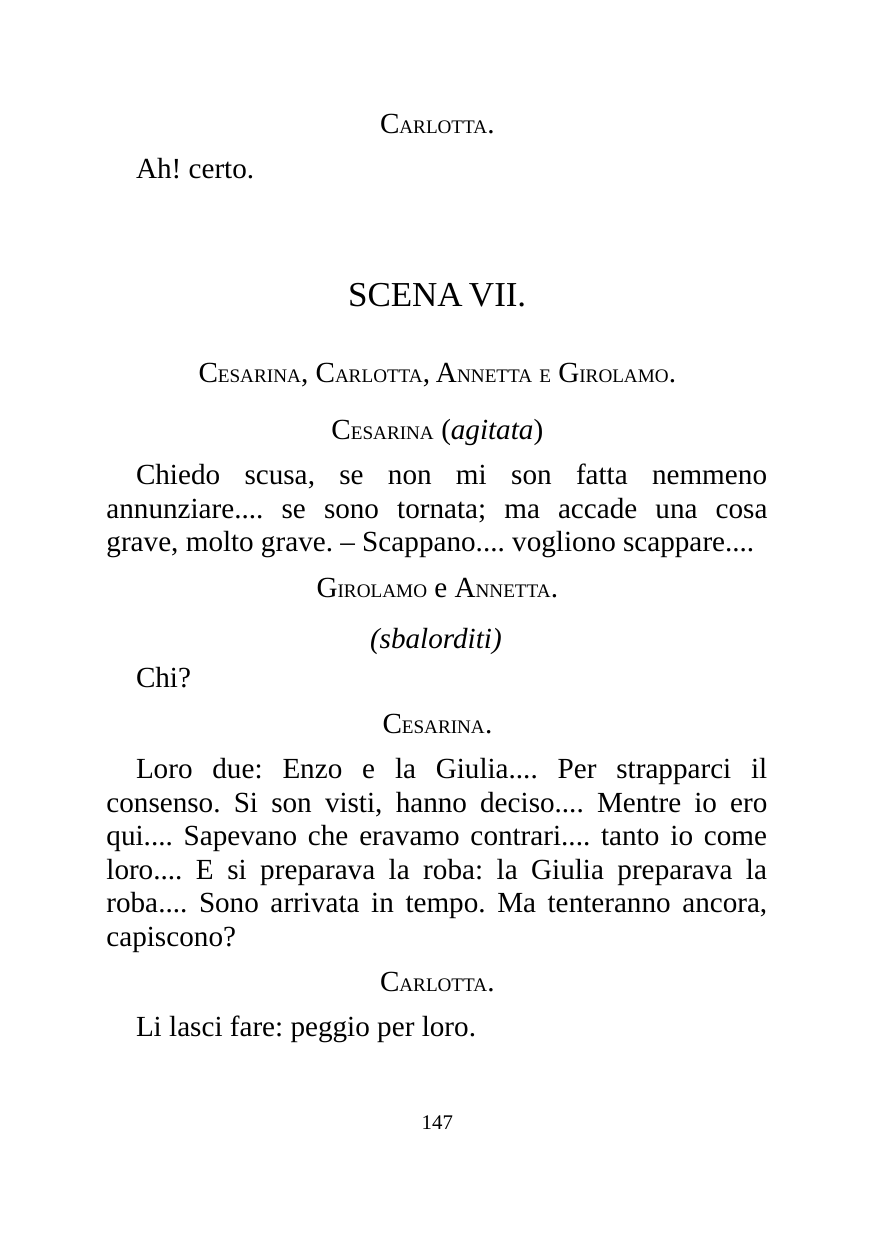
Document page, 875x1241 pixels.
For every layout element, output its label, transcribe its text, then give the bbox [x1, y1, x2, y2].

text Loro due: Enzo e la Giulia.... Per strapparci il consenso. Si son visti, hanno deciso.... Mentre io ero qui.... Sapevano che eravamo contrari.... tanto io come loro.... E si preparava la roba: la Giulia preparava la roba.... Sono arrivata in tempo. Ma tenteranno ancora, capiscono? [106, 751, 768, 952]
text Girolamo e Annetta. [106, 570, 768, 603]
subtitle SCENA VII. [106, 274, 768, 314]
text Chi? [106, 661, 768, 694]
text Carlotta. [106, 106, 768, 140]
text Carlotta. [106, 964, 768, 998]
text (sbalorditi) [106, 621, 768, 655]
text Li lasci fare: peggio per loro. [106, 1009, 768, 1043]
text Cesarina (agitata) [106, 412, 768, 446]
text Chiedo scusa, se non mi son fatta nemmeno annunziare.... se sono tornata; ma accade una cosa grave, molto grave. – Scappano.... vogliono scappare.... [106, 457, 768, 558]
text Cesarina. [106, 706, 768, 739]
text Ah! certo. [106, 152, 768, 185]
text Cesarina, Carlotta, Annetta e Girolamo. [106, 355, 768, 389]
